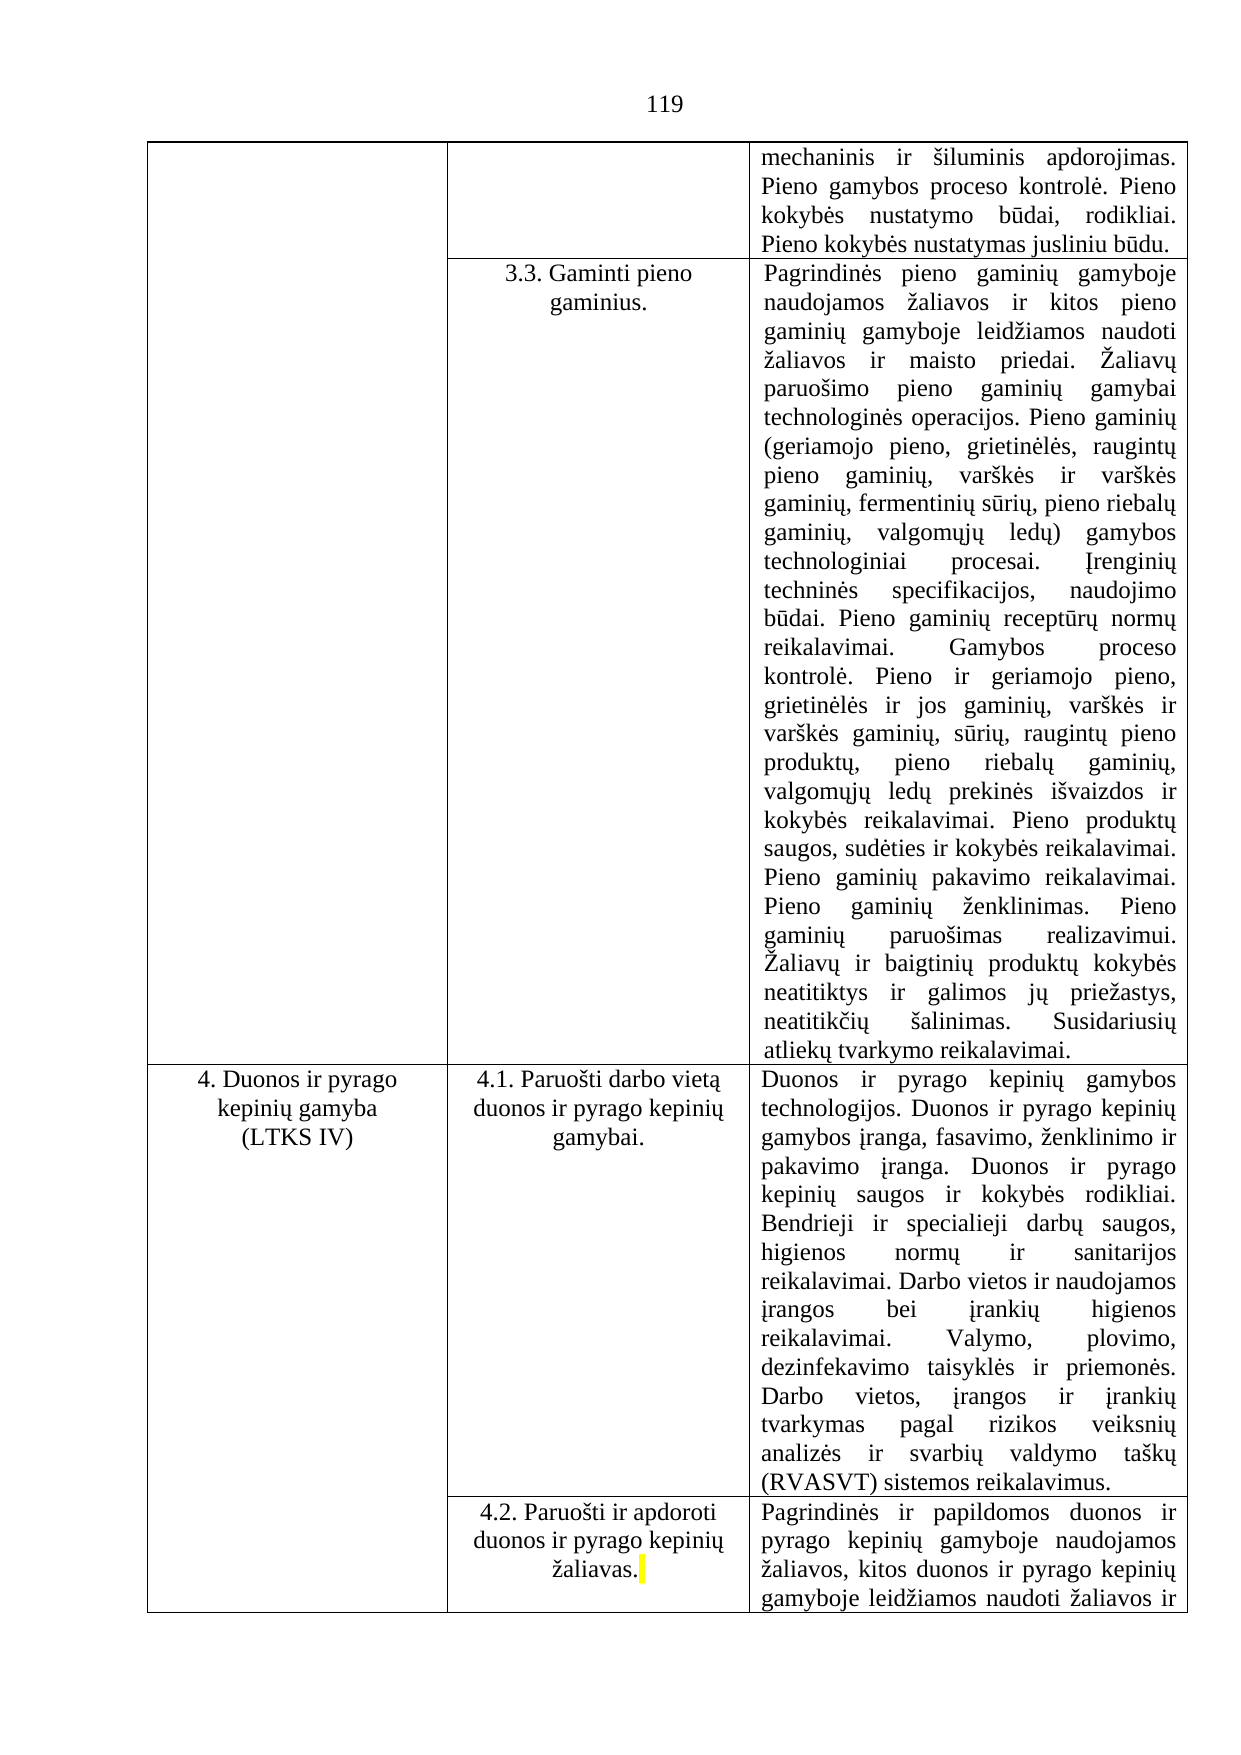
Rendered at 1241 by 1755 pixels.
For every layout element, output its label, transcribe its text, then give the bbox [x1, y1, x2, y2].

table_cell [148, 143, 447, 1063]
table_cell 4.2. Paruošti ir apdoroti duonos ir pyrago kepinių žaliavas. [448, 1497, 749, 1612]
table_cell 4. Duonos ir pyrago kepinių gamyba (LTKS IV) [148, 1065, 447, 1612]
table_cell [448, 143, 749, 257]
table_cell mechaninis ir šiluminis apdorojimas. Pieno gamybos proceso kontrolė. Pieno kokybės nustatymo būdai, rodikliai. Pieno kokybės nustatymas jusliniu būdu. [750, 143, 1187, 257]
table_cell Duonos ir pyrago kepinių gamybos technologijos. Duonos ir pyrago kepinių gamybos įranga, fasavimo, ženklinimo ir pakavimo įranga. Duonos ir pyrago kepinių saugos ir kokybės rodikliai. Bendrieji ir specialieji darbų saugos, higienos normų ir sanitarijos reikalavimai. Darbo vietos ir naudojamos įrangos bei įrankių higienos reikalavimai. Valymo, plovimo, dezinfekavimo taisyklės ir priemonės. Darbo vietos, įrangos ir įrankių tvarkymas pagal rizikos veiksnių analizės ir svarbių valdymo taškų (RVASVT) sistemos reikalavimus. [750, 1065, 1187, 1496]
table_cell Pagrindinės pieno gaminių gamyboje naudojamos žaliavos ir kitos pieno gaminių gamyboje leidžiamos naudoti žaliavos ir maisto priedai. Žaliavų paruošimo pieno gaminių gamybai technologinės operacijos. Pieno gaminių (geriamojo pieno, grietinėlės, raugintų pieno gaminių, varškės ir varškės gaminių, fermentinių sūrių, pieno riebalų gaminių, valgomųjų ledų) gamybos technologiniai procesai. Įrenginių techninės specifikacijos, naudojimo būdai. Pieno gaminių receptūrų normų reikalavimai. Gamybos proceso kontrolė. Pieno ir geriamojo pieno, grietinėlės ir jos gaminių, varškės ir varškės gaminių, sūrių, raugintų pieno produktų, pieno riebalų gaminių, valgomųjų ledų prekinės išvaizdos ir kokybės reikalavimai. Pieno produktų saugos, sudėties ir kokybės reikalavimai. Pieno gaminių pakavimo reikalavimai. Pieno gaminių ženklinimas. Pieno gaminių paruošimas realizavimui. Žaliavų ir baigtinių produktų kokybės neatitiktys ir galimos jų priežastys, neatitikčių šalinimas. Susidariusių atliekų tvarkymo reikalavimai. [750, 259, 1187, 1063]
table_cell 3.3. Gaminti pieno gaminius. [448, 259, 749, 1063]
table_cell 4.1. Paruošti darbo vietą duonos ir pyrago kepinių gamybai. [448, 1065, 749, 1496]
table_cell Pagrindinės ir papildomos duonos ir pyrago kepinių gamyboje naudojamos žaliavos, kitos duonos ir pyrago kepinių gamyboje leidžiamos naudoti žaliavos ir [750, 1497, 1187, 1612]
